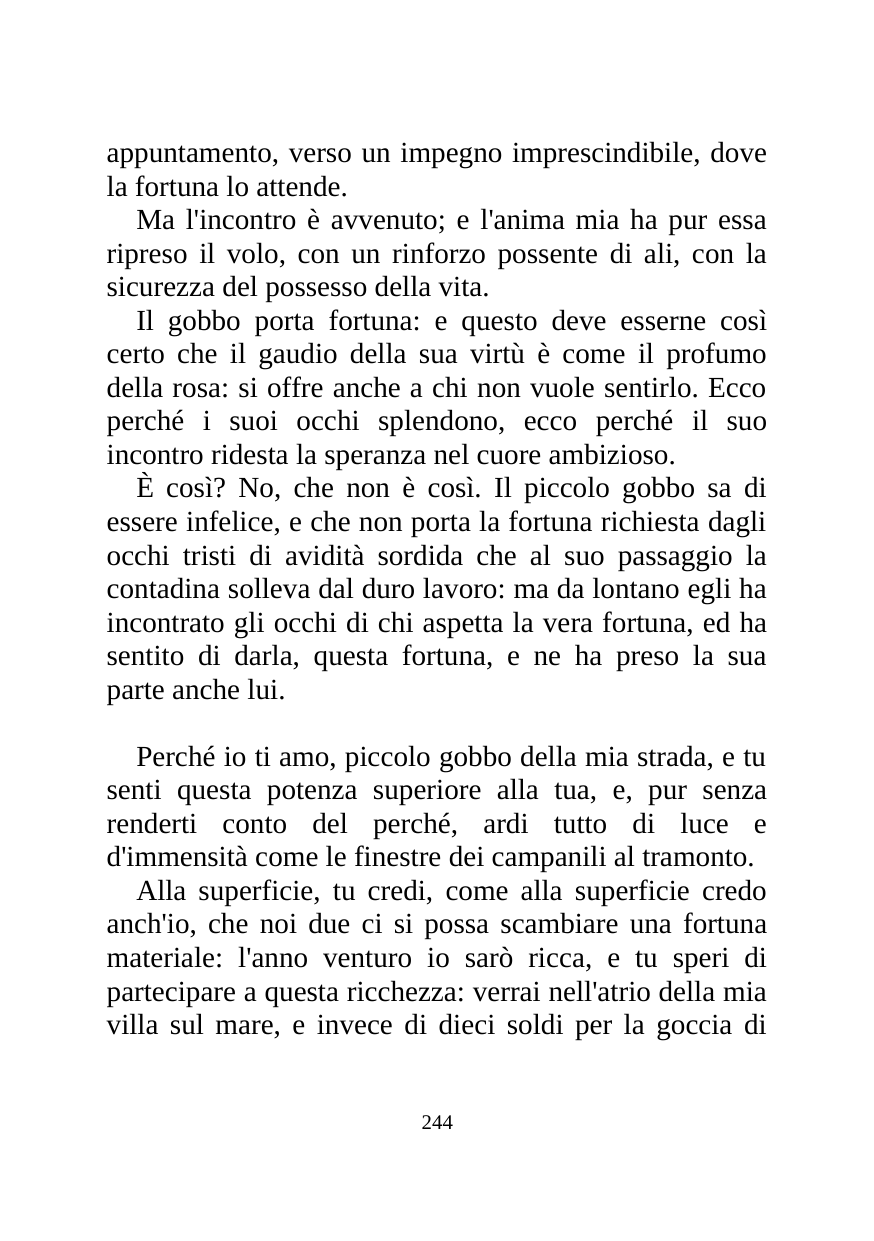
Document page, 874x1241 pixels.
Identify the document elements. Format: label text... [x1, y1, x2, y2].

text È così? No, che non è così. Il piccolo gobbo sa di essere infelice, e che non porta la fortuna richiesta dagli occhi tristi di avidità sordida che al suo passaggio la contadina solleva dal duro lavoro: ma da lontano egli ha incontrato gli occhi di chi aspetta la vera fortuna, ed ha sentito di darla, questa fortuna, e ne ha preso la sua parte anche lui. [106, 471, 768, 705]
text Alla superficie, tu credi, come alla superficie credo anch'io, che noi due ci si possa scambiare una fortuna materiale: l'anno venturo io sarò ricca, e tu speri di partecipare a questa ricchezza: verrai nell'atrio della mia villa sul mare, e invece di dieci soldi per la goccia di [106, 873, 768, 1041]
text appuntamento, verso un impegno imprescindibile, dove la fortuna lo attende. [106, 135, 768, 202]
text Il gobbo porta fortuna: e questo deve esserne così certo che il gaudio della sua virtù è come il profumo della rosa: si offre anche a chi non vuole sentirlo. Ecco perché i suoi occhi splendono, ecco perché il suo incontro ridesta la speranza nel cuore ambizioso. [106, 303, 768, 471]
text Perché io ti amo, piccolo gobbo della mia strada, e tu senti questa potenza superiore alla tua, e, pur senza renderti conto del perché, ardi tutto di luce e d'immensità come le finestre dei campanili al tramonto. [106, 739, 768, 873]
text Ma l'incontro è avvenuto; e l'anima mia ha pur essa ripreso il volo, con un rinforzo possente di ali, con la sicurezza del possesso della vita. [106, 202, 768, 303]
